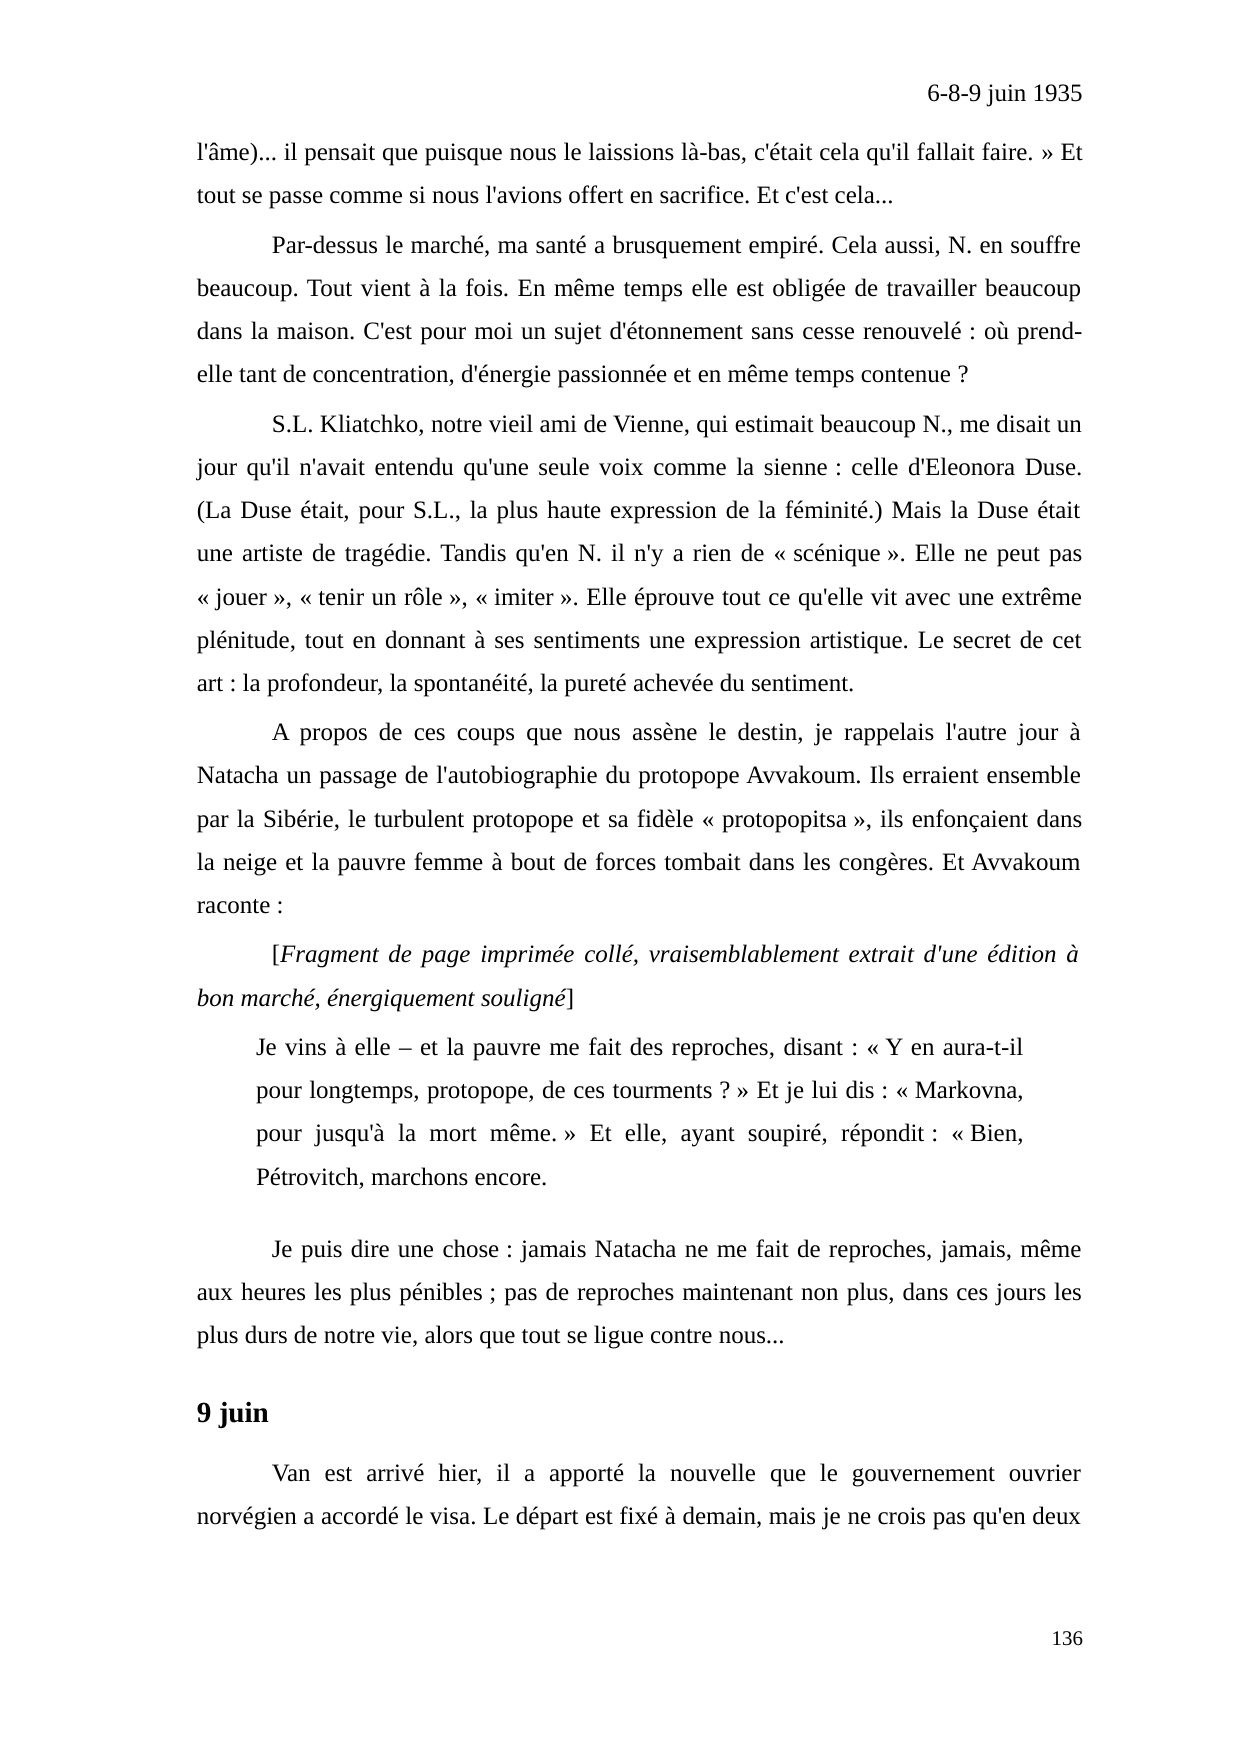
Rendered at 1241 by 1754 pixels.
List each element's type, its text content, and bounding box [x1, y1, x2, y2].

text S.L. Kliatchko, notre vieil ami de Vienne, qui estimait beaucoup N., me disait un jour qu'il n'avait entendu qu'une seule voix comme la sienne : celle d'Eleonora Duse. (La Duse était, pour S.L., la plus haute expression de la féminité.) Mais la Duse était une artiste de tragédie. Tandis qu'en N. il n'y a rien de « scénique ». Elle ne peut pas « jouer », « tenir un rôle », « imiter ». Elle éprouve tout ce qu'elle vit avec une extrême plénitude, tout en donnant à ses sentiments une expression artistique. Le secret de cet art : la profondeur, la spontanéité, la pureté achevée du sentiment. [197, 409, 1082, 697]
text A propos de ces coups que nous assène le destin, je rappelais l'autre jour à Natacha un passage de l'autobiographie du protopope Avvakoum. Ils erraient ensemble par la Sibérie, le turbulent protopope et sa fidèle « protopopitsa », ils enfonçaient dans la neige et la pauvre femme à bout de forces tombait dans les congères. Et Avvakoum raconte : [197, 717, 1082, 919]
text [Fragment de page imprimée collé, vraisemblablement extrait d'une édition à bon marché, énergiquement souligné] [197, 939, 1082, 1011]
text Van est arrivé hier, il a apporté la nouvelle que le gouvernement ouvrier norvégien a accordé le visa. Le départ est fixé à demain, mais je ne crois pas qu'en deux [197, 1458, 1082, 1530]
text Je puis dire une chose : jamais Natacha ne me fait de reproches, jamais, même aux heures les plus pénibles ; pas de reproches maintenant non plus, dans ces jours les plus durs de notre vie, alors que tout se ligue contre nous... [197, 1234, 1082, 1349]
text Je vins à elle – et la pauvre me fait des reproches, disant : « Y en aura-t-il pour longtemps, protopope, de ces tourments ? » Et je lui dis : « Markovna, pour jusqu'à la mort même. » Et elle, ayant soupiré, répondit : « Bien, Pétrovitch, marchons encore. [256, 1032, 1023, 1190]
text Par-dessus le marché, ma santé a brusquement empiré. Cela aussi, N. en souffre beaucoup. Tout vient à la fois. En même temps elle est obligée de travailler beaucoup dans la maison. C'est pour moi un sujet d'étonnement sans cesse renouvelé : où prend-elle tant de concentration, d'énergie passionnée et en même temps contenue ? [197, 230, 1082, 388]
subtitle 9 juin [197, 1395, 1082, 1429]
text l'âme)... il pensait que puisque nous le laissions là-bas, c'était cela qu'il fallait faire. » Et tout se passe comme si nous l'avions offert en sacrifice. Et c'est cela... [197, 137, 1082, 209]
